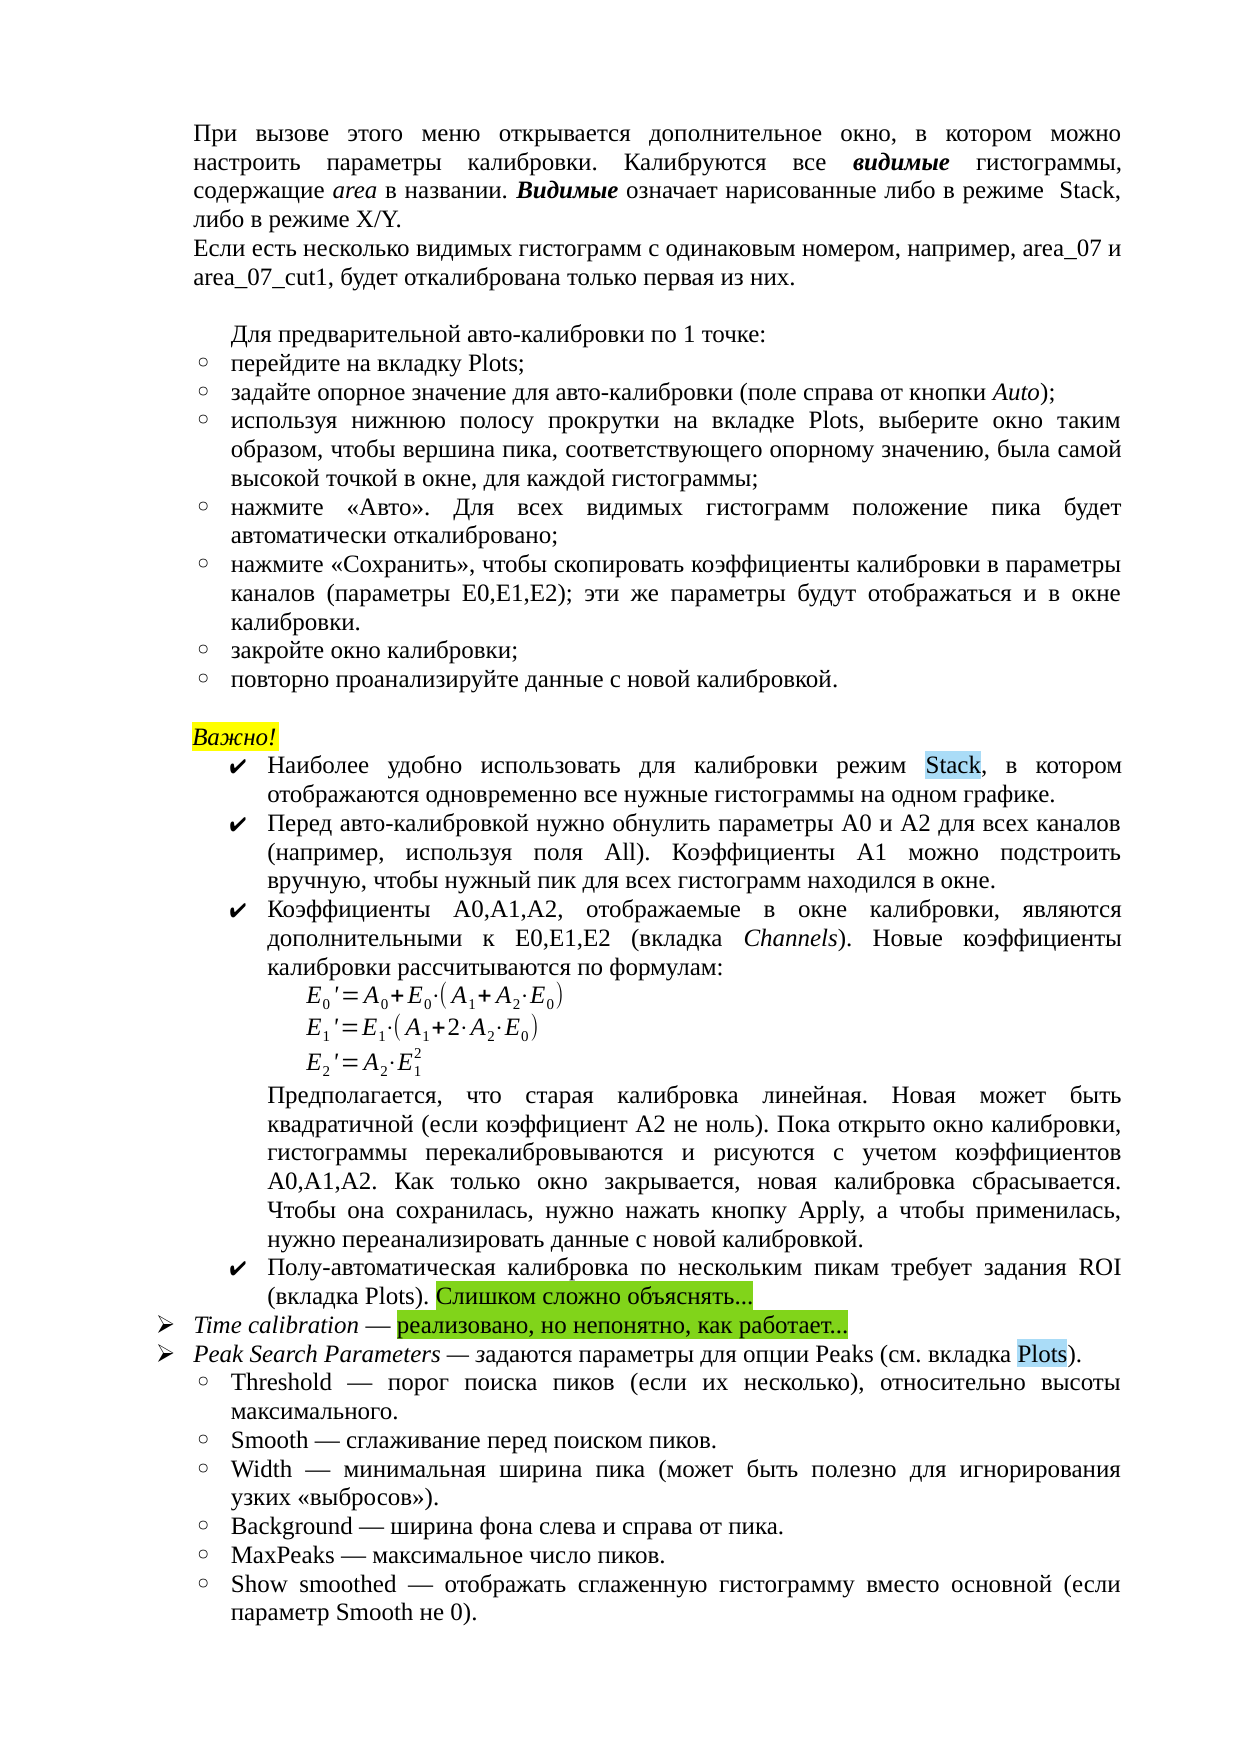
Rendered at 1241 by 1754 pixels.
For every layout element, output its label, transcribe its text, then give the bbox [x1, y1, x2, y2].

list Предполагается, что старая калибровка линейная. Новая может быть квадратичной (если коэффициент A2 не ноль). Пока открыто окно калибровки, гистограммы перекалибровываются и рисуются с учетом коэффициентов A0,A1,A2. Как только окно закрывается, новая калибровка сбрасывается. Чтобы она сохранилась, нужно нажать кнопку Apply, а чтобы применилась, нужно переанализировать данные с новой калибровкой. [229, 1080, 1122, 1252]
list MaxPeaks — максимальное число пиков. [193, 1540, 1122, 1569]
list Threshold — порог поиска пиков (если их несколько), относительно высоты максимального. [193, 1367, 1122, 1425]
list Для предварительной авто-калибровки по 1 точке: [193, 319, 1122, 348]
list Width — минимальная ширина пика (может быть полезно для игнорирования узких «выбросов»). [193, 1454, 1122, 1511]
list Show smoothed — отображать сглаженную гистограмму вместо основной (если параметр Smooth не 0). [193, 1569, 1122, 1626]
list Peak Search Parameters — задаются параметры для опции Peaks (см. вкладка Plots). [156, 1339, 1122, 1367]
list Наиболее удобно использовать для калибровки режим Stack, в котором отображаются одновременно все нужные гистограммы на одном графике. [229, 751, 1122, 808]
list повторно проанализируйте данные с новой калибровкой. [193, 664, 1122, 693]
list Перед авто-калибровкой нужно обнулить параметры A0 и A2 для всех каналов (например, используя поля All). Коэффициенты A1 можно подстроить вручную, чтобы нужный пик для всех гистограмм находился в окне. [229, 808, 1122, 894]
list При вызове этого меню открывается дополнительное окно, в котором можно настроить параметры калибровки. Калибруются все видимые гистограммы, содержащие area в названии. Видимые означает нарисованные либо в режиме Stack, либо в режиме X/Y. [156, 118, 1122, 233]
list задайте опорное значение для авто-калибровки (поле справа от кнопки Auto); [193, 377, 1122, 406]
list Если есть несколько видимых гистограмм с одинаковым номером, например, area_07 и area_07_cut1, будет откалибрована только первая из них. [156, 233, 1122, 291]
list нажмите «Авто». Для всех видимых гистограмм положение пика будет автоматически откалибровано; [193, 492, 1122, 549]
list Полу-автоматическая калибровка по нескольким пикам требует задания ROI (вкладка Plots). Слишком сложно объяснять... [229, 1252, 1122, 1310]
list Коэффициенты A0,A1,A2, отображаемые в окне калибровки, являются дополнительными к E0,E1,E2 (вкладка Channels). Новые коэффициенты калибровки рассчитываются по формулам: [229, 894, 1122, 981]
list нажмите «Сохранить», чтобы скопировать коэффициенты калибровки в параметры каналов (параметры E0,E1,E2); эти же параметры будут отображаться и в окне калибровки. [193, 549, 1122, 636]
list Smooth — сглаживание перед поиском пиков. [193, 1425, 1122, 1454]
list Time calibration — реализовано, но непонятно, как работает... [156, 1310, 1122, 1339]
list закройте окно калибровки; [193, 636, 1122, 664]
list используя нижнюю полосу прокрутки на вкладке Plots, выберите окно таким образом, чтобы вершина пика, соответствующего опорному значению, была самой высокой точкой в окне, для каждой гистограммы; [193, 406, 1122, 492]
text Важно! [118, 722, 1122, 751]
list Background — ширина фона слева и справа от пика. [193, 1511, 1122, 1540]
list перейдите на вкладку Plots; [193, 348, 1122, 377]
